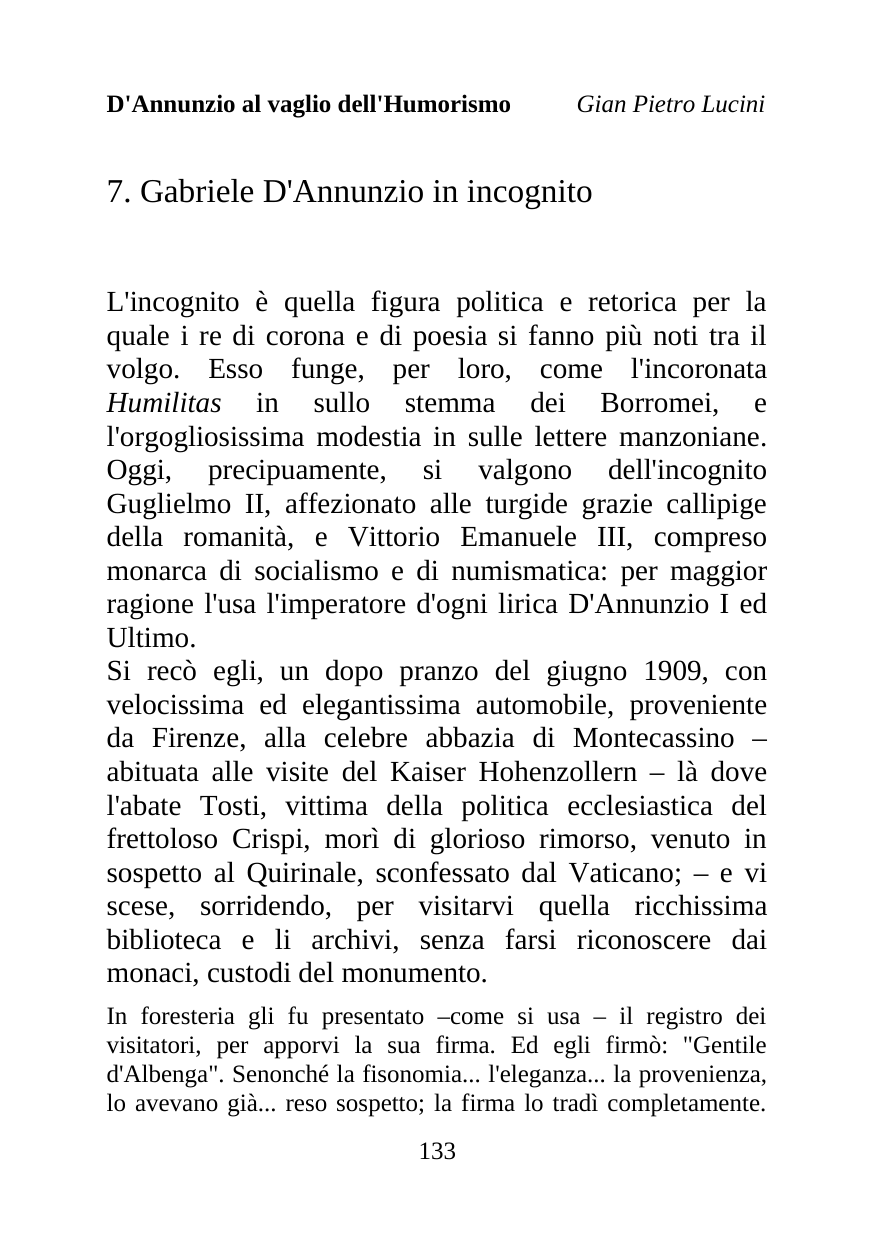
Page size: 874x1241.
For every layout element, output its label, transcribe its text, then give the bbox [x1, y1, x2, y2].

subtitle 7. Gabriele D'Annunzio in incognito [106, 171, 768, 209]
text L'incognito è quella figura politica e retorica per la quale i re di corona e di poesia si fanno più noti tra il volgo. Esso funge, per loro, come l'incoronata Humilitas in sullo stemma dei Borromei, e l'orgogliosissima modestia in sulle lettere manzoniane. Oggi, precipuamente, si valgono dell'incognito Guglielmo II, affezionato alle turgide grazie callipige della romanità, e Vittorio Emanuele III, compreso monarca di socialismo e di numismatica: per maggior ragione l'usa l'imperatore d'ogni lirica D'Annunzio I ed Ultimo. [106, 284, 768, 653]
text In foresteria gli fu presentato –come si usa – il registro dei visitatori, per apporvi la sua firma. Ed egli firmò: "Gentile d'Albenga". Senonché la fisonomia... l'eleganza... la provenienza, lo avevano già... reso sospetto; la firma lo tradì completamente. [106, 1001, 768, 1116]
text Si recò egli, un dopo pranzo del giugno 1909, con velocissima ed elegantissima automobile, proveniente da Firenze, alla celebre abbazia di Montecassino – abituata alle visite del Kaiser Hohenzollern – là dove l'abate Tosti, vittima della politica ecclesiastica del frettoloso Crispi, morì di glorioso rimorso, venuto in sospetto al Quirinale, sconfessato dal Vaticano; – e vi scese, sorridendo, per visitarvi quella ricchissima biblioteca e li archivi, senza farsi riconoscere dai monaci, custodi del monumento. [106, 653, 768, 989]
